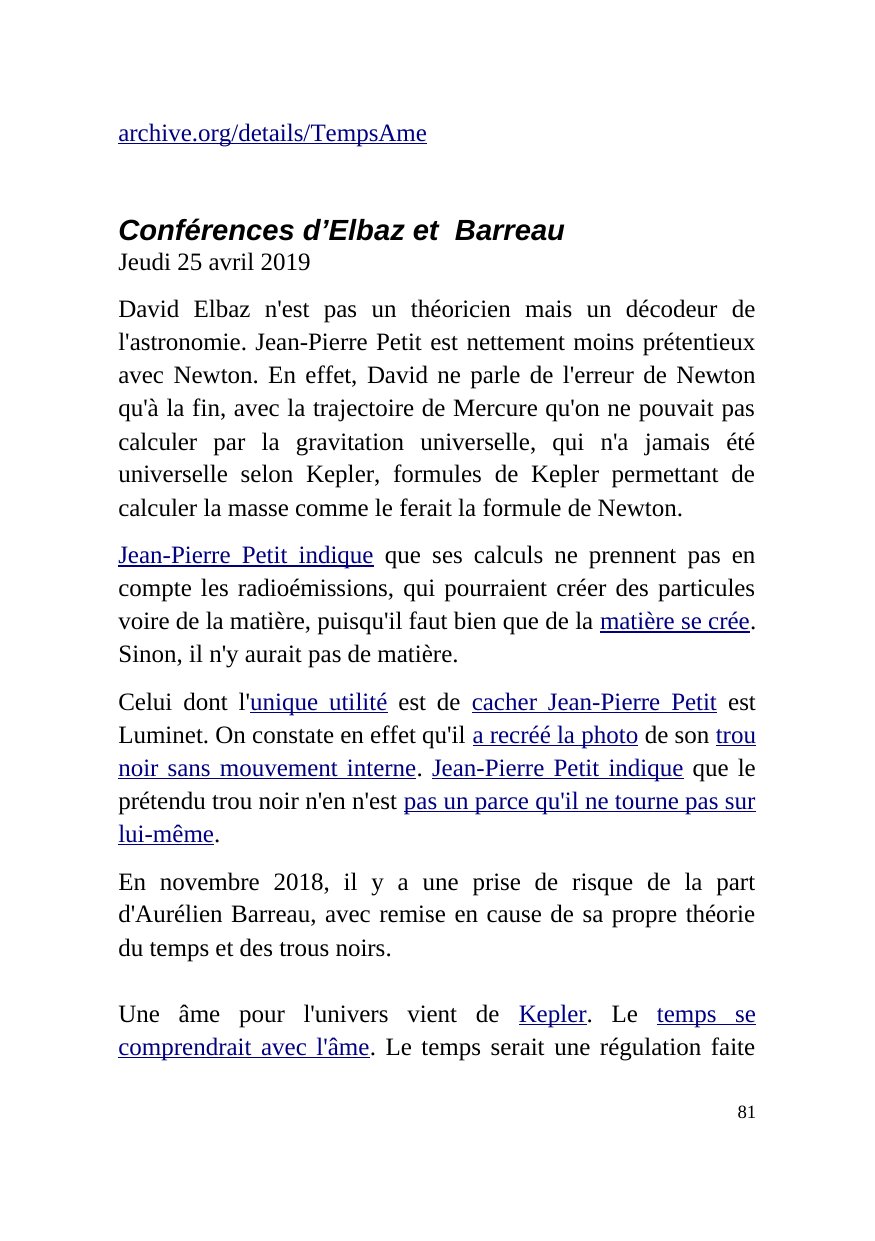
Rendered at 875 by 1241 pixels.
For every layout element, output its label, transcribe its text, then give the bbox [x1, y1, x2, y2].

text Jean-Pierre Petit indique que ses calculs ne prennent pas en compte les radioémissions, qui pourraient créer des particules voire de la matière, puisqu'il faut bien que de la matière se crée. Sinon, il n'y aurait pas de matière. [118, 540, 756, 668]
text Celui dont l'unique utilité est de cacher Jean-Pierre Petit est Luminet. On constate en effet qu'il a recréé la photo de son trou noir sans mouvement interne. Jean-Pierre Petit indique que le prétendu trou noir n'en n'est pas un parce qu'il ne tourne pas sur lui-même. [118, 687, 756, 848]
text archive.org/details/TempsAme [118, 118, 756, 147]
subtitle Conférences d’Elbaz et Barreau [118, 213, 756, 247]
text Jeudi 25 avril 2019 [118, 247, 756, 276]
text David Elbaz n'est pas un théoricien mais un décodeur de l'astronomie. Jean-Pierre Petit est nettement moins prétentieux avec Newton. En effet, David ne parle de l'erreur de Newton qu'à la fin, avec la trajectoire de Mercure qu'on ne pouvait pas calculer par la gravitation universelle, qui n'a jamais été universelle selon Kepler, formules de Kepler permettant de calculer la masse comme le ferait la formule de Newton. [118, 294, 756, 521]
text Une âme pour l'univers vient de Kepler. Le temps se comprendrait avec l'âme. Le temps serait une régulation faite [118, 999, 756, 1060]
text En novembre 2018, il y a une prise de risque de la part d'Aurélien Barreau, avec remise en cause de sa propre théorie du temps et des trous noirs. [118, 867, 756, 961]
